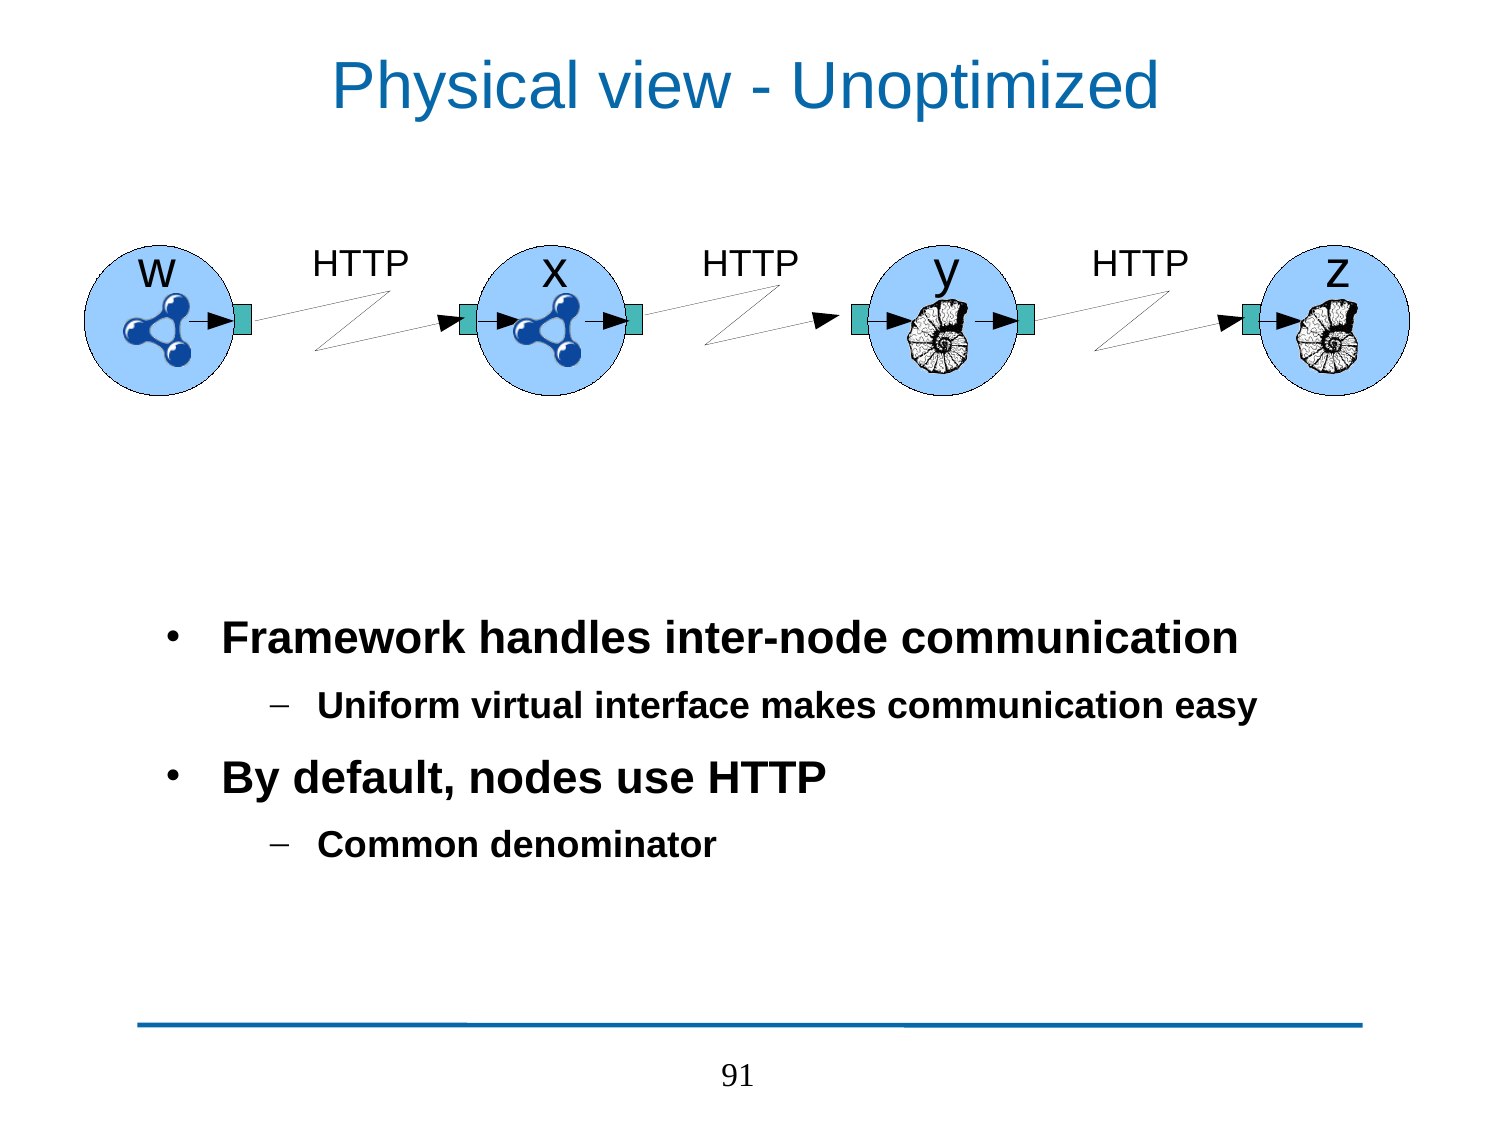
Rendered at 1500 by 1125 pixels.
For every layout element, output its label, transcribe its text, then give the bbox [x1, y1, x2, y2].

text_box [459, 249, 643, 396]
text_box z [1310, 227, 1367, 306]
title Physical view - Unoptimized [70, 7, 1423, 130]
picture [123, 293, 191, 368]
picture [513, 293, 581, 368]
text_box x [527, 227, 583, 306]
text_box HTTP [687, 231, 815, 292]
text_box [851, 249, 1035, 396]
picture [1296, 299, 1358, 374]
text_box y [918, 227, 975, 306]
text_box w [123, 227, 191, 293]
text_box [1242, 249, 1410, 396]
text_box HTTP [297, 231, 425, 292]
list Framework handles inter-node communication Uniform virtual interface makes communication easy By default, nodes use HTTP Common denominator [142, 554, 1500, 1035]
text_box HTTP [1076, 231, 1205, 292]
text_box [84, 252, 252, 396]
picture [907, 299, 968, 374]
